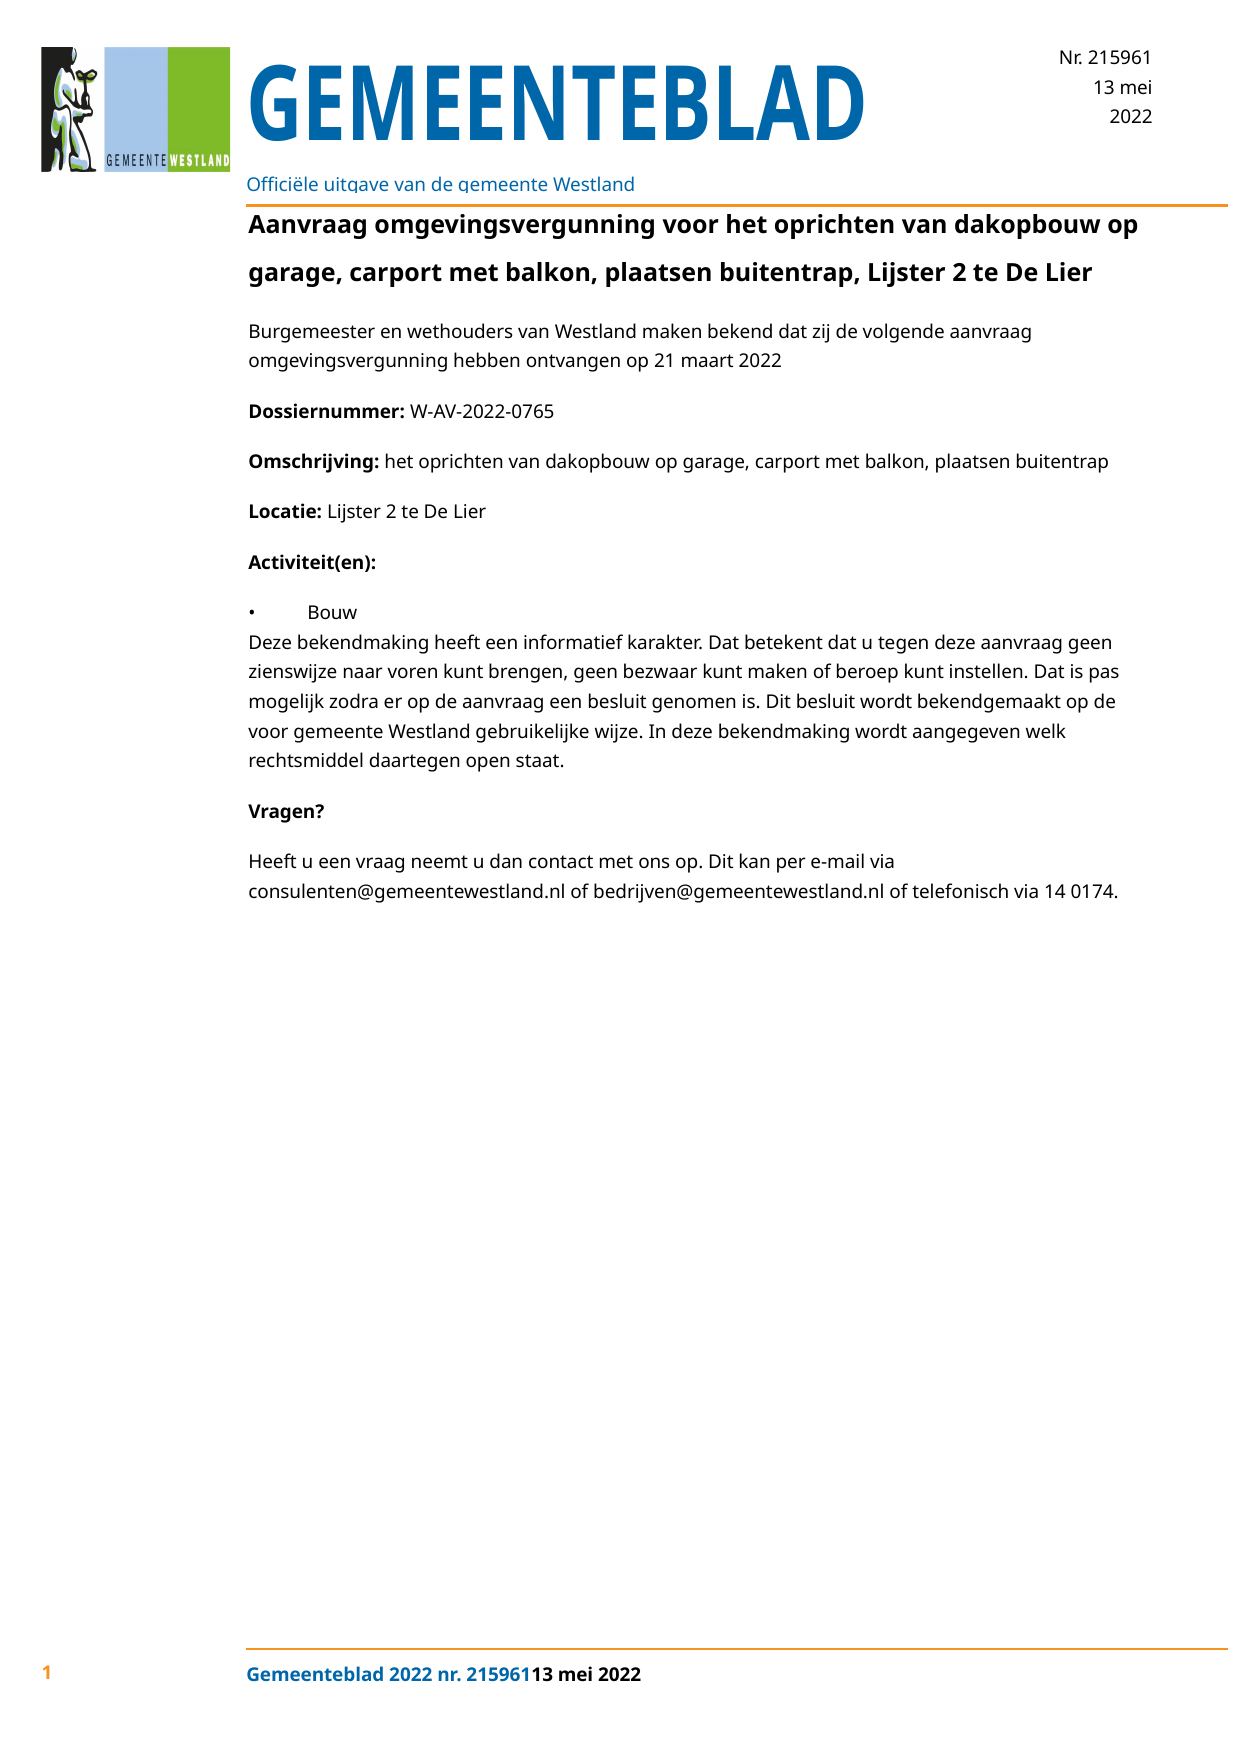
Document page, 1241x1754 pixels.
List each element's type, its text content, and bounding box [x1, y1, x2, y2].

text Aanvraag omgevingsvergunning voor het oprichten van dakopbouw op garage, carport met balkon, plaatsen buitentrap, Lijster 2 te De Lier [248, 207, 1152, 288]
text Heeft u een vraag neemt u dan contact met ons op. Dit kan per e-mail via consulenten@gemeentewestland.nl of bedrijven@gemeentewestland.nl of telefonisch via 14 0174. [248, 848, 1152, 904]
text Vragen? [248, 798, 1152, 824]
text Omschrijving: het oprichten van dakopbouw op garage, carport met balkon, plaatsen buitentrap [248, 448, 1152, 474]
text Locatie: Lijster 2 te De Lier [248, 499, 1152, 524]
list Bouw [248, 599, 1152, 625]
text Activiteit(en): [248, 549, 1152, 575]
picture [41, 47, 231, 172]
text Burgemeester en wethouders van Westland maken bekend dat zij de volgende aanvraag omgevingsvergunning hebben ontvangen op 21 maart 2022 [248, 318, 1152, 373]
text Deze bekendmaking heeft een informatief karakter. Dat betekent dat u tegen deze aanvraag geen zienswijze naar voren kunt brengen, geen bezwaar kunt maken of beroep kunt instellen. Dat is pas mogelijk zodra er op de aanvraag een besluit genomen is. Dit besluit wordt bekendgemaakt op de voor gemeente Westland gebruikelijke wijze. In deze bekendmaking wordt aangegeven welk rechtsmiddel daartegen open staat. [248, 629, 1152, 773]
text Dossiernummer: W-AV-2022-0765 [248, 398, 1152, 424]
